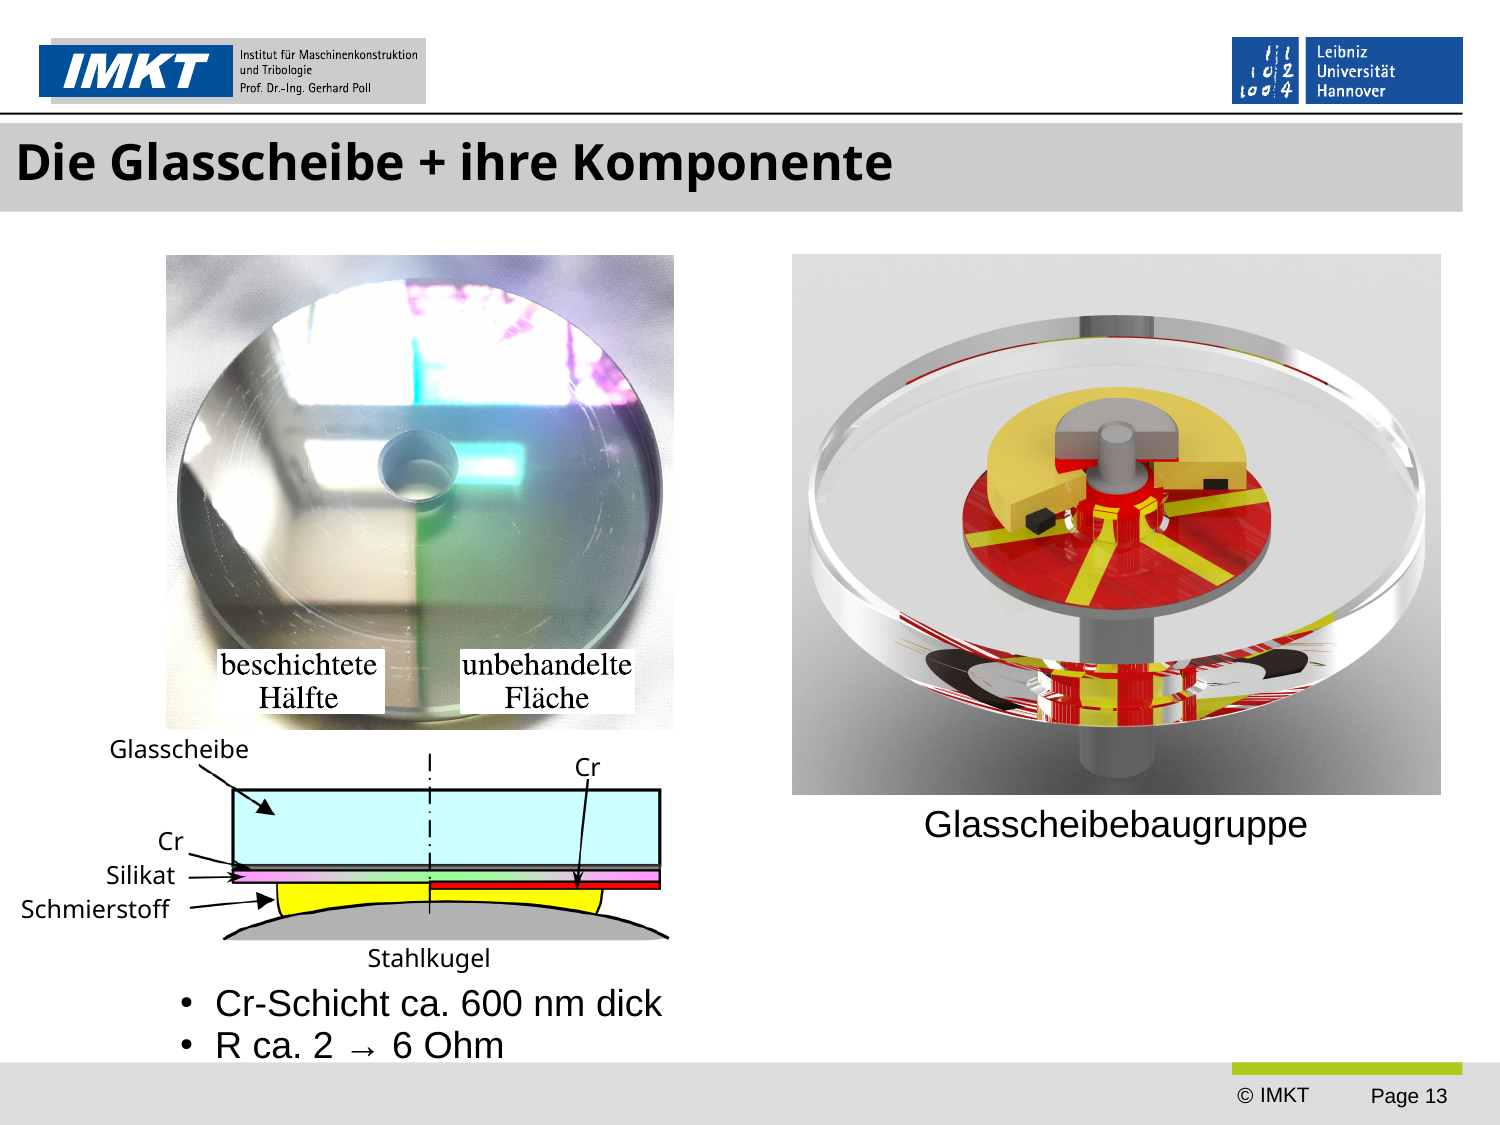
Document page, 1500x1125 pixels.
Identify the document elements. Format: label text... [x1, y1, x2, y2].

text_box Cr-Schicht ca. 600 nm dick R ca. 2 → 6 Ohm [165, 975, 678, 1074]
picture [15, 254, 691, 976]
title Die Glasscheibe + ihre Komponente [0, 123, 1463, 212]
text_box Glasscheibebaugruppe [909, 795, 1324, 853]
picture [792, 254, 1441, 795]
picture [1232, 37, 1463, 104]
